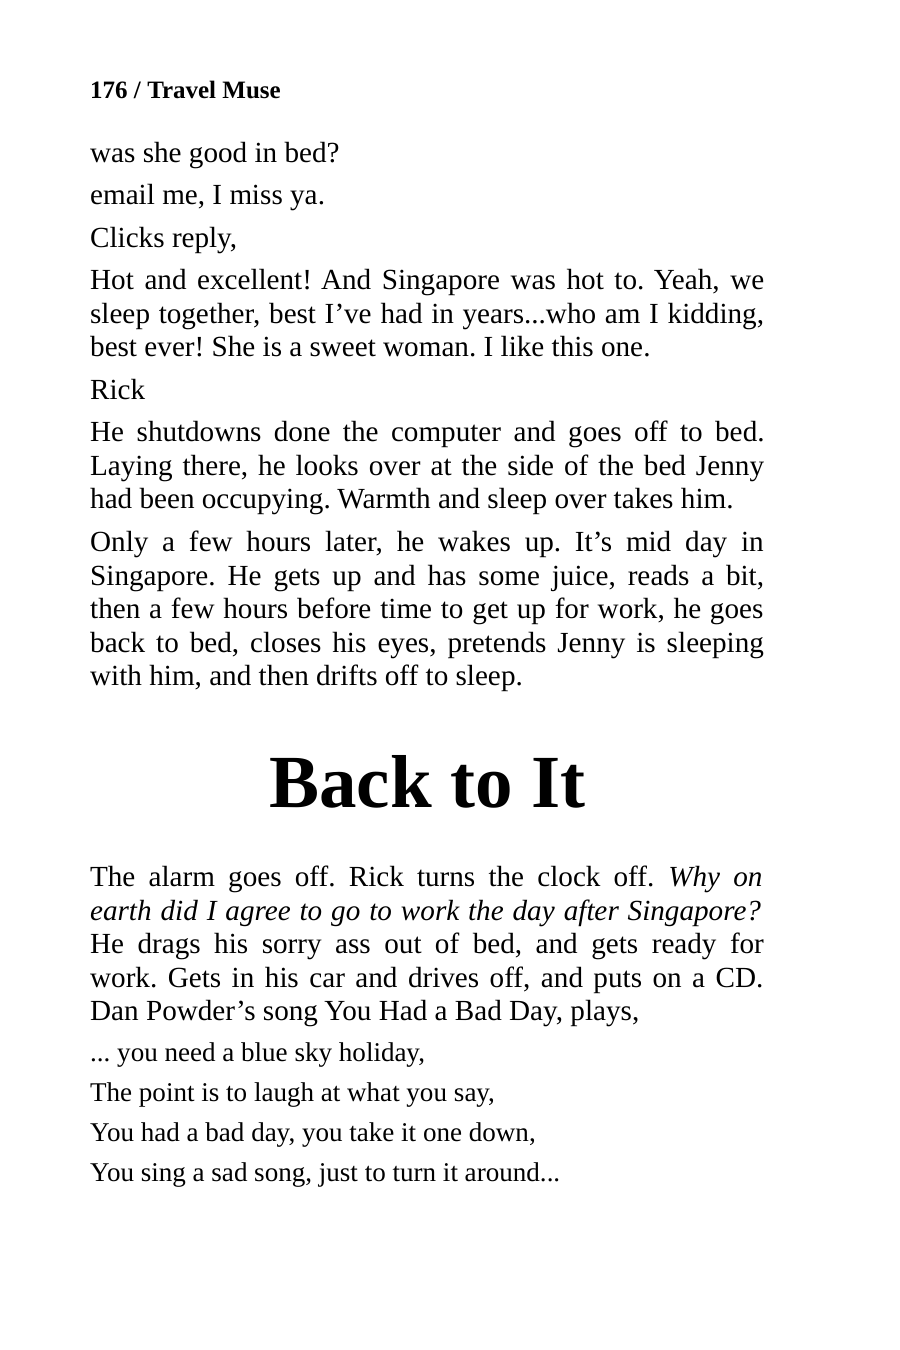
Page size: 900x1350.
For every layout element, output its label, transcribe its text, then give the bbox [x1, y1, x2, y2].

text Clicks reply, [90, 220, 765, 253]
text The point is to laugh at what you say, [90, 1076, 765, 1107]
text The alarm goes off. Rick turns the clock off. Why on earth did I agree to go to work the day after Singapore? He drags his sorry ass out of bed, and gets ready for work. Gets in his car and drives off, and puts on a CD. Dan Powder’s song You Had a Bad Day, plays, [90, 859, 765, 1027]
text Only a few hours later, he wakes up. It’s mid day in Singapore. He gets up and has some juice, reads a bit, then a few hours before time to get up for work, he goes back to bed, closes his eyes, pretends Jenny is sleeping with him, and then drifts off to sleep. [90, 524, 765, 692]
text Hot and excellent! And Singapore was hot to. Yeah, we sleep together, best I’ve had in years...who am I kidding, best ever! She is a sweet woman. I like this one. [90, 262, 765, 363]
text You sing a sad song, just to turn it around... [90, 1156, 765, 1187]
text You had a bad day, you take it one down, [90, 1116, 765, 1147]
text email me, I miss ya. [90, 177, 765, 211]
text ... you need a blue sky holiday, [90, 1036, 765, 1067]
text He shutdowns done the computer and goes off to bed. Laying there, he looks over at the side of the bed Jenny had been occupying. Warmth and sleep over takes him. [90, 414, 765, 515]
text was she good in bed? [90, 135, 765, 168]
text Rick [90, 372, 765, 406]
subtitle Back to It [90, 737, 765, 823]
